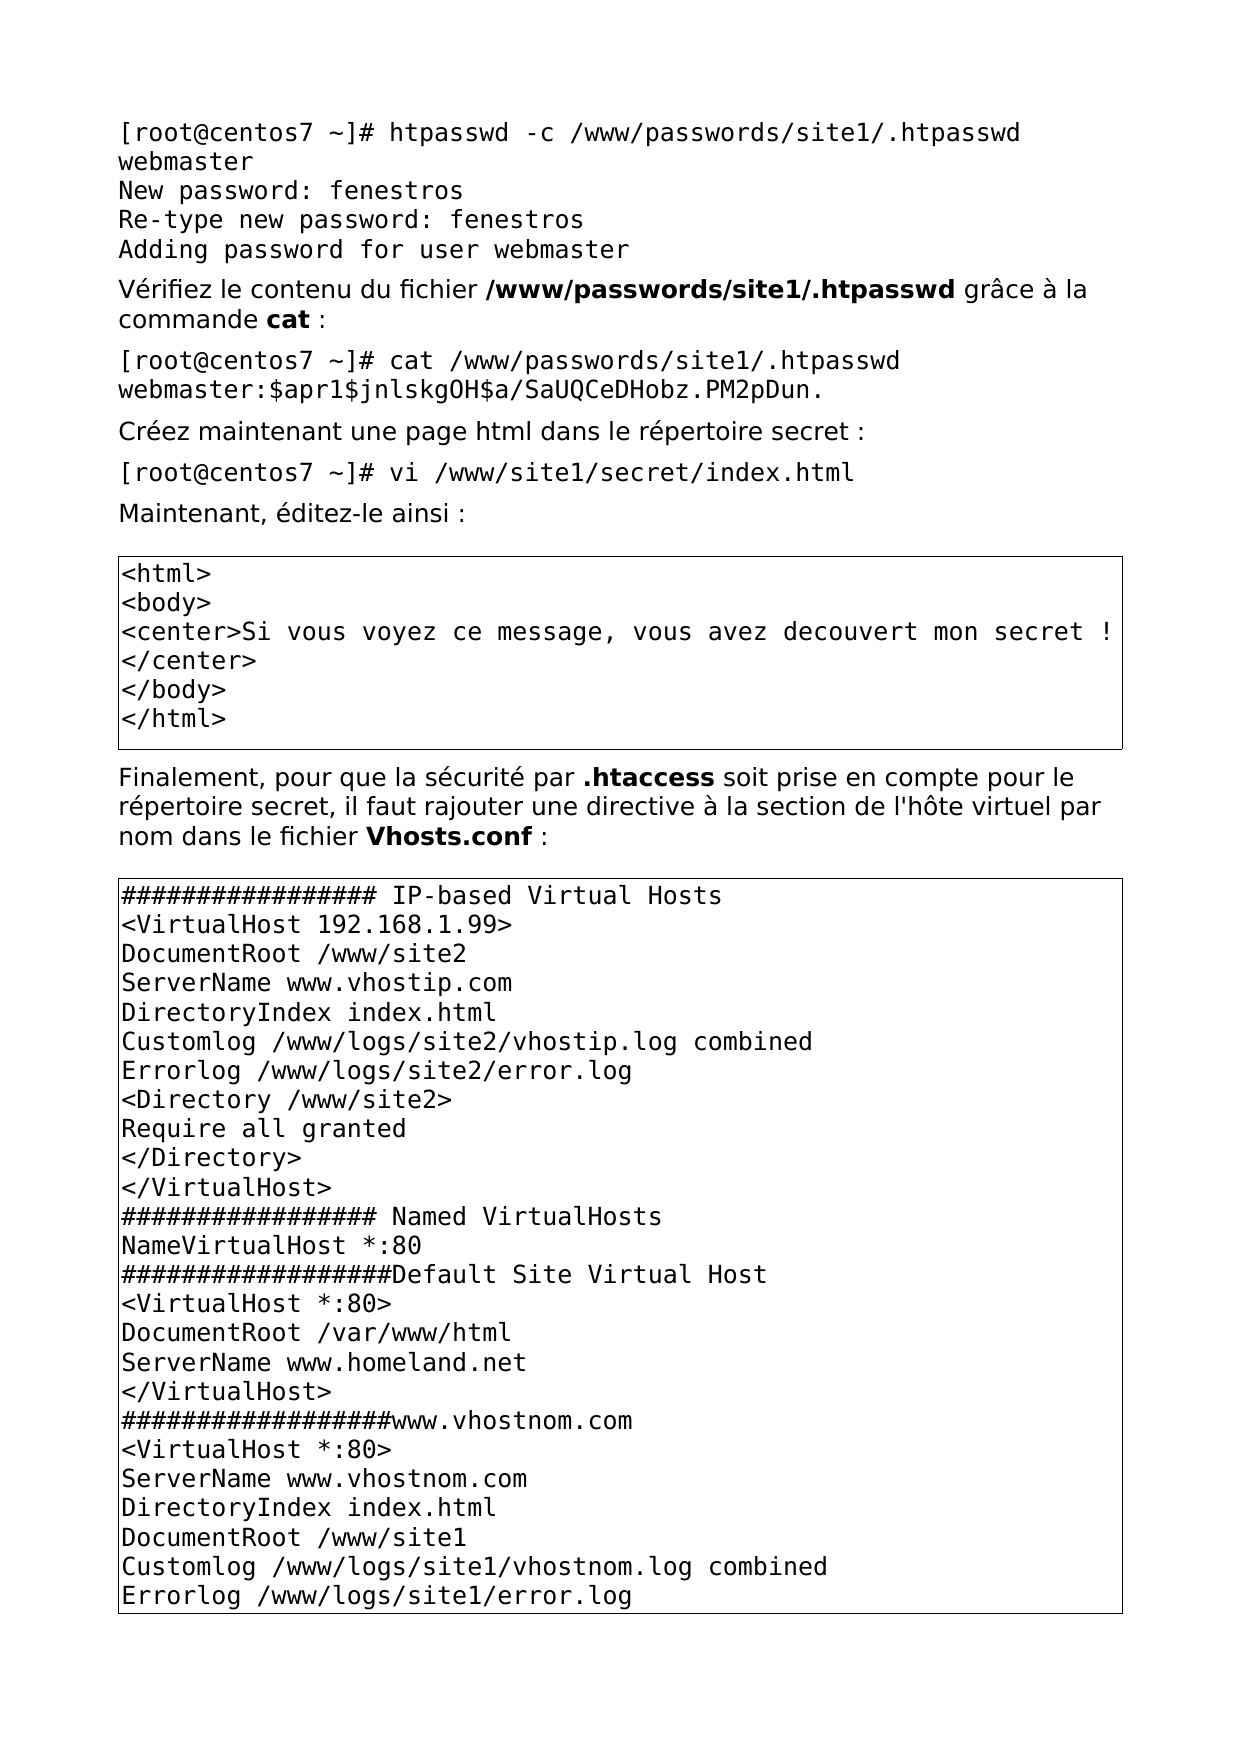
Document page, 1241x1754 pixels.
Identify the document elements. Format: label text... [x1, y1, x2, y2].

text [root@centos7 ~]# htpasswd -c /www/passwords/site1/.htpasswd webmaster New password: fenestros Re-type new password: fenestros Adding password for user webmaster [118, 118, 1122, 264]
text [root@centos7 ~]# vi /www/site1/secret/index.html [118, 458, 1122, 487]
text Finalement, pour que la sécurité par .htaccess soit prise en compte pour le répertoire secret, il faut rajouter une directive à la section de l'hôte virtuel par nom dans le fichier Vhosts.conf : [118, 763, 1122, 851]
text Vérifiez le contenu du fichier /www/passwords/site1/.htpasswd grâce à la commande cat : [118, 276, 1122, 334]
text Maintenant, éditez-le ainsi : [118, 499, 1122, 528]
table_header <html> <body> <center>Si vous voyez ce message, vous avez decouvert mon secret !</center> </body> </html> [119, 557, 1122, 748]
text Créez maintenant une page html dans le répertoire secret : [118, 417, 1122, 446]
table_header ################# IP-based Virtual Hosts <VirtualHost 192.168.1.99> DocumentRoot /www/site2 ServerName www.vhostip.com DirectoryIndex index.html Customlog /www/logs/site2/vhostip.log combined Errorlog /www/logs/site2/error.log <Directory /www/site2> Require all granted </Directory> </VirtualHost> ################# Named VirtualHosts NameVirtualHost *:80 ##################Default Site Virtual Host <VirtualHost *:80> DocumentRoot /var/www/html ServerName www.homeland.net </VirtualHost> ##################www.vhostnom.com <VirtualHost *:80> ServerName www.vhostnom.com DirectoryIndex index.html DocumentRoot /www/site1 Customlog /www/logs/site1/vhostnom.log combined Errorlog /www/logs/site1/error.log [119, 879, 1122, 1613]
text [root@centos7 ~]# cat /www/passwords/site1/.htpasswd webmaster:$apr1$jnlskgOH$a/SaUQCeDHobz.PM2pDun. [118, 347, 1122, 405]
